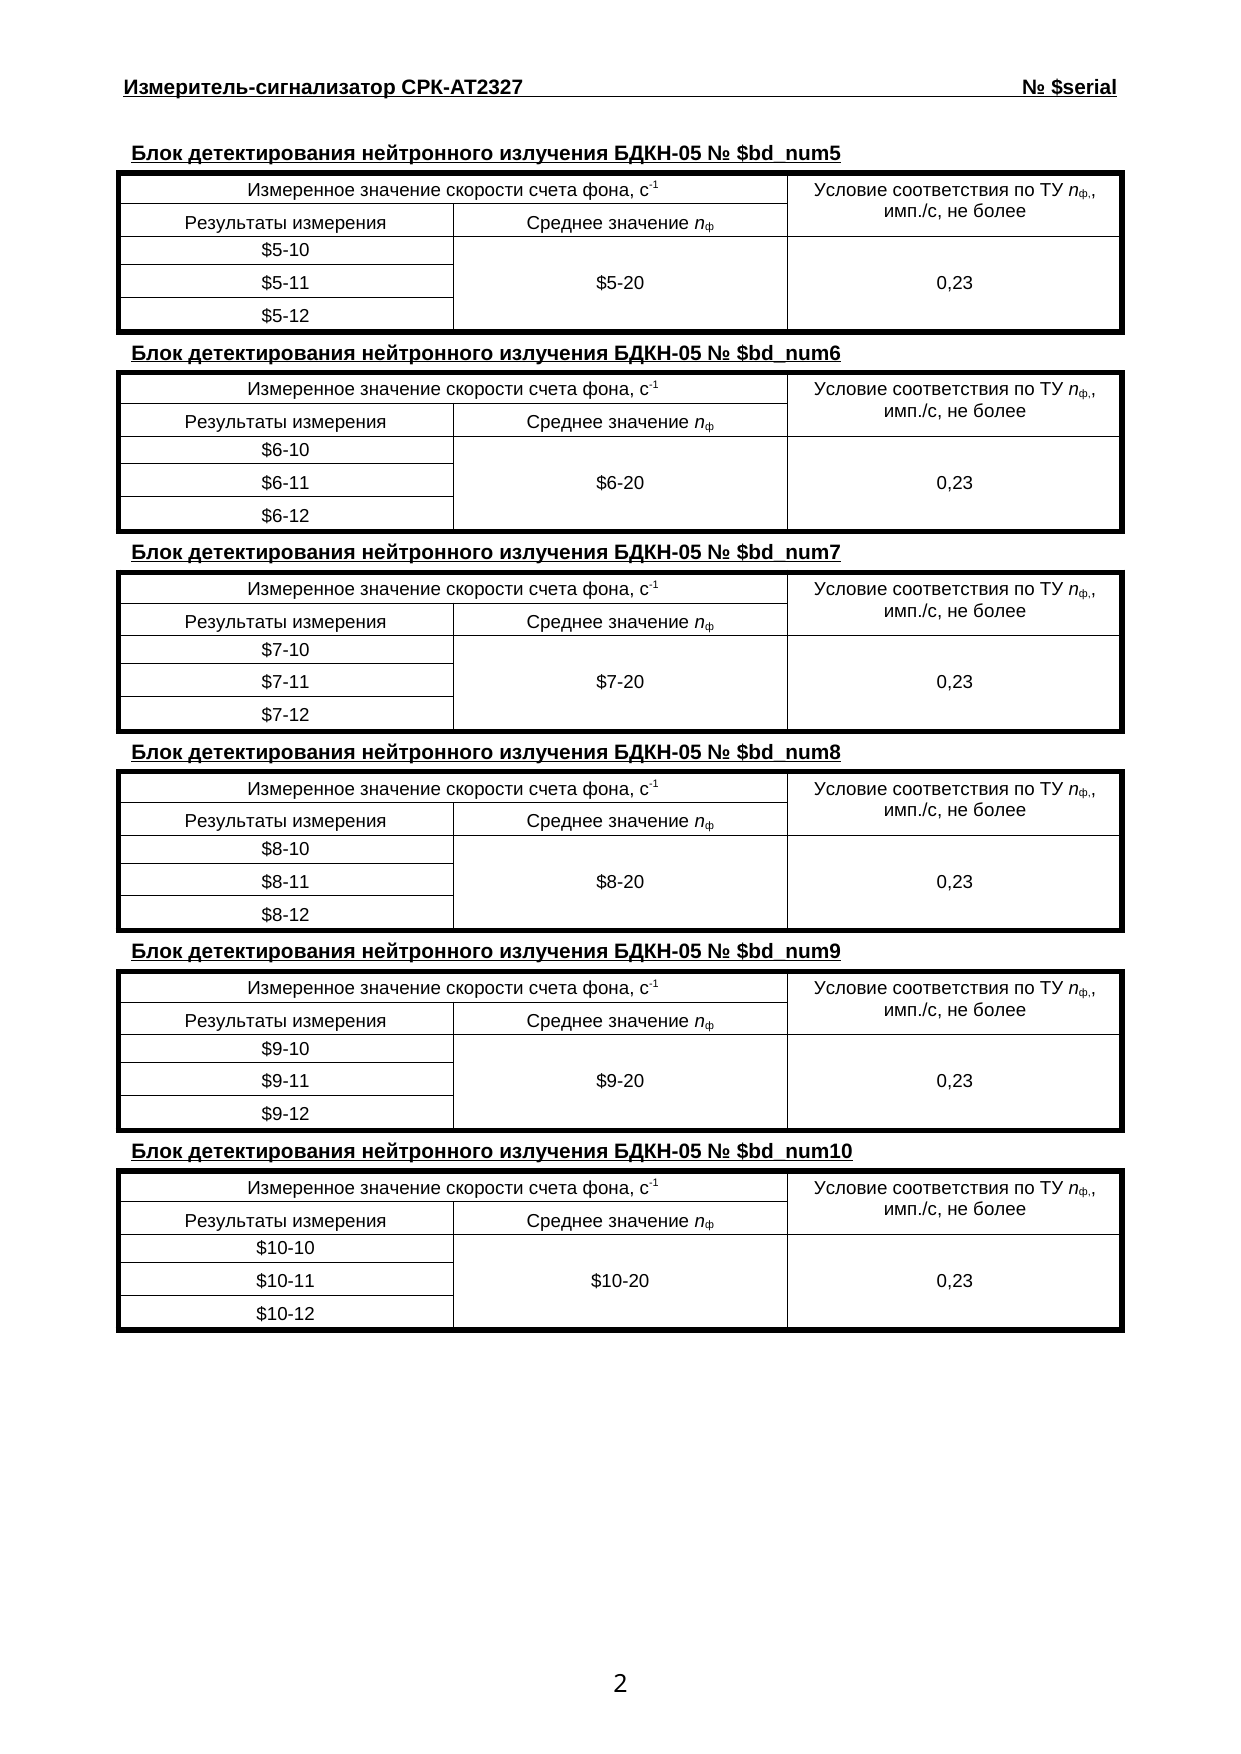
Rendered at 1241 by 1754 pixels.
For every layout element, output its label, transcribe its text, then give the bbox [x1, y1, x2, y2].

table_cell $9-12 [121, 1096, 453, 1128]
table_cell $5-12 [121, 298, 453, 329]
table_cell 0,23 [788, 1235, 1119, 1327]
table_cell $6-10 [121, 437, 453, 463]
table_cell Условие соответствия по ТУ nф,, имп./с, не более [788, 1174, 1119, 1234]
table_header Блок детектирования нейтронного излучения БДКН-05 № $bd_num8 [118, 734, 1122, 769]
table_cell $7-11 [121, 664, 453, 696]
table_cell 0,23 [788, 1035, 1119, 1128]
table_cell $6-20 [454, 437, 787, 529]
table_cell $7-10 [121, 636, 453, 663]
table_cell Среднее значение nф [454, 204, 787, 236]
table_cell Измеренное значение скорости счета фона, с-1 [121, 974, 787, 1002]
table_cell Результаты измерения [121, 1003, 453, 1034]
table_cell Результаты измерения [121, 404, 453, 436]
table_cell $10-10 [121, 1235, 453, 1262]
table_header Блок детектирования нейтронного излучения БДКН-05 № $bd_num9 [118, 933, 1122, 969]
table_cell Среднее значение nф [454, 803, 787, 835]
table_cell Среднее значение nф [454, 404, 787, 436]
table_cell 0,23 [788, 237, 1119, 329]
table_cell Условие соответствия по ТУ nф,, имп./с, не более [788, 375, 1119, 436]
table_cell Среднее значение nф [454, 604, 787, 635]
table_cell Результаты измерения [121, 604, 453, 635]
table_cell $7-12 [121, 697, 453, 728]
table_cell Результаты измерения [121, 803, 453, 835]
table_cell Измеренное значение скорости счета фона, с-1 [121, 1174, 787, 1201]
table_cell Условие соответствия по ТУ nф,, имп./с, не более [788, 774, 1119, 835]
table_cell $5-11 [121, 265, 453, 297]
table_cell Среднее значение nф [454, 1202, 787, 1234]
table_header Блок детектирования нейтронного излучения БДКН-05 № $bd_num10 [118, 1133, 1122, 1168]
table_cell $9-10 [121, 1035, 453, 1062]
table_cell $8-11 [121, 864, 453, 895]
table_cell $5-20 [454, 237, 787, 329]
table_header Блок детектирования нейтронного излучения БДКН-05 № $bd_num6 [118, 335, 1122, 370]
table_cell Измеренное значение скорости счета фона, с-1 [121, 375, 787, 403]
table_cell Результаты измерения [121, 1202, 453, 1234]
table_cell 0,23 [788, 636, 1119, 728]
table_cell $9-20 [454, 1035, 787, 1128]
table_cell Условие соответствия по ТУ nф,, имп./с, не более [788, 974, 1119, 1034]
table_cell Результаты измерения [121, 204, 453, 236]
table_cell $6-12 [121, 497, 453, 529]
table_cell Измеренное значение скорости счета фона, с-1 [121, 176, 787, 203]
table_cell $8-10 [121, 836, 453, 862]
table_cell Условие соответствия по ТУ nф,, имп./с, не более [788, 176, 1119, 236]
table_cell $9-11 [121, 1063, 453, 1095]
table_cell $6-11 [121, 464, 453, 496]
table_cell $7-20 [454, 636, 787, 728]
table_cell 0,23 [788, 437, 1119, 529]
table_cell $10-11 [121, 1263, 453, 1294]
table_cell $10-20 [454, 1235, 787, 1327]
table_cell $5-10 [121, 237, 453, 264]
table_cell 0,23 [788, 836, 1119, 928]
table_cell Измеренное значение скорости счета фона, с-1 [121, 575, 787, 602]
table_cell Среднее значение nф [454, 1003, 787, 1034]
table_cell $8-12 [121, 896, 453, 928]
table_cell Условие соответствия по ТУ nф,, имп./с, не более [788, 575, 1119, 635]
table_cell $10-12 [121, 1296, 453, 1327]
table_header Блок детектирования нейтронного излучения БДКН-05 № $bd_num5 [118, 135, 1122, 170]
table_cell Измеренное значение скорости счета фона, с-1 [121, 774, 787, 802]
table_header Блок детектирования нейтронного излучения БДКН-05 № $bd_num7 [118, 534, 1122, 569]
table_cell $8-20 [454, 836, 787, 928]
